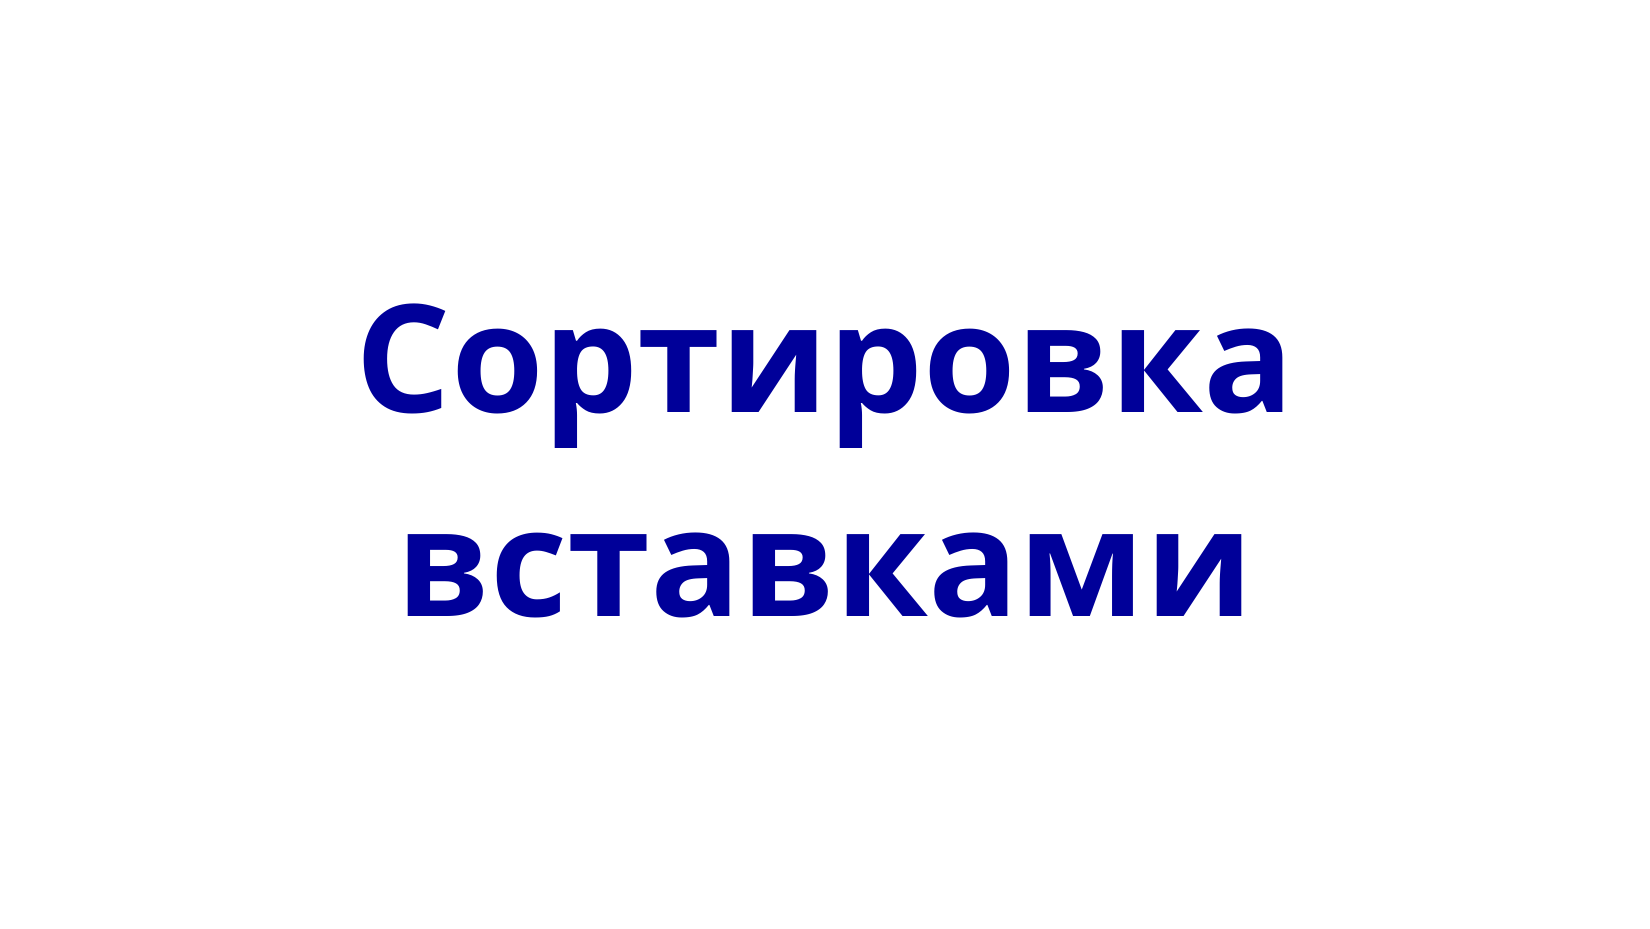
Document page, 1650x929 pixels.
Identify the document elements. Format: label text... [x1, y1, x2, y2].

subtitle Сортировка вставками [82, 36, 1568, 876]
